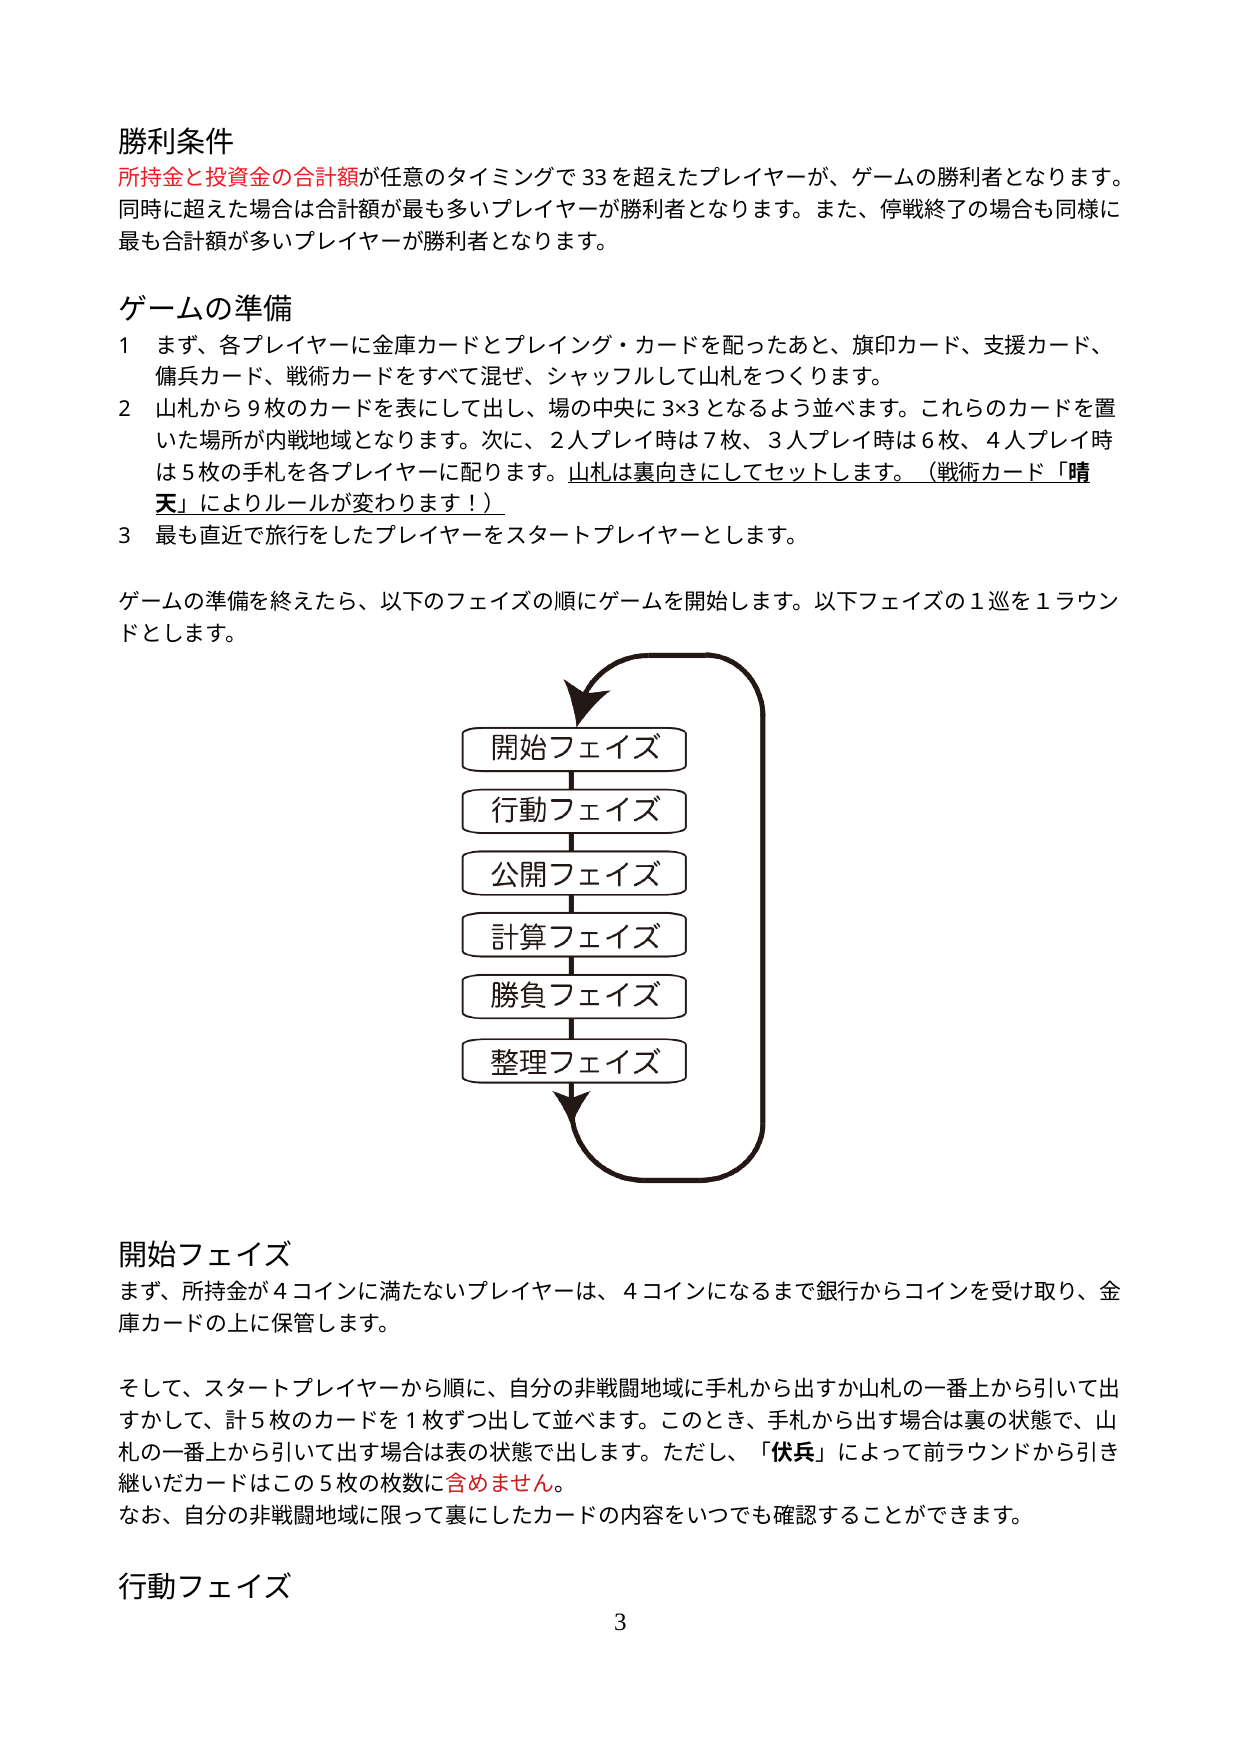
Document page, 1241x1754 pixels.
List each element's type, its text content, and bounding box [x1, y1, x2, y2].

text ゲームの準備を終えたら、以下のフェイズの順にゲームを開始します。以下フェイズの１巡を１ラウンドとします。 [118, 584, 1122, 647]
text 勝利条件 [118, 118, 1122, 160]
text そして、スタートプレイヤーから順に、自分の非戦闘地域に手札から出すか山札の一番上から引いて出すかして、計５枚のカードを1枚ずつ出して並べます。このとき、手札から出す場合は裏の状態で、山札の一番上から引いて出す場合は表の状態で出します。ただし、「伏兵」によって前ラウンドから引き継いだカードはこの5枚の枚数に含めません。 [118, 1371, 1122, 1498]
picture [432, 647, 808, 1198]
text まず、所持金が４コインに満たないプレイヤーは、４コインになるまで銀行からコインを受け取り、金庫カードの上に保管します。 [118, 1274, 1122, 1337]
text 開始フェイズ [118, 1232, 1122, 1274]
list まず、各プレイヤーに金庫カードとプレイング・カードを配ったあと、旗印カード、支援カード、傭兵カード、戦術カードをすべて混ぜ、シャッフルして山札をつくります。 [118, 328, 1122, 391]
text ゲームの準備 [118, 285, 1122, 328]
text 行動フェイズ [118, 1564, 1122, 1606]
list 最も直近で旅行をしたプレイヤーをスタートプレイヤーとします。 [118, 518, 1122, 550]
text なお、自分の非戦闘地域に限って裏にしたカードの内容をいつでも確認することができます。 [118, 1498, 1122, 1530]
list 山札から9枚のカードを表にして出し、場の中央に3×3となるよう並べます。これらのカードを置いた場所が内戦地域となります。次に、２人プレイ時は7枚、３人プレイ時は6枚、４人プレイ時は5枚の手札を各プレイヤーに配ります。山札は裏向きにしてセットします。（戦術カード「晴天」によりルールが変わります！） [118, 391, 1122, 518]
text 所持金と投資金の合計額が任意のタイミングで33を超えたプレイヤーが、ゲームの勝利者となります。同時に超えた場合は合計額が最も多いプレイヤーが勝利者となります。また、停戦終了の場合も同様に最も合計額が多いプレイヤーが勝利者となります。 [118, 160, 1122, 256]
